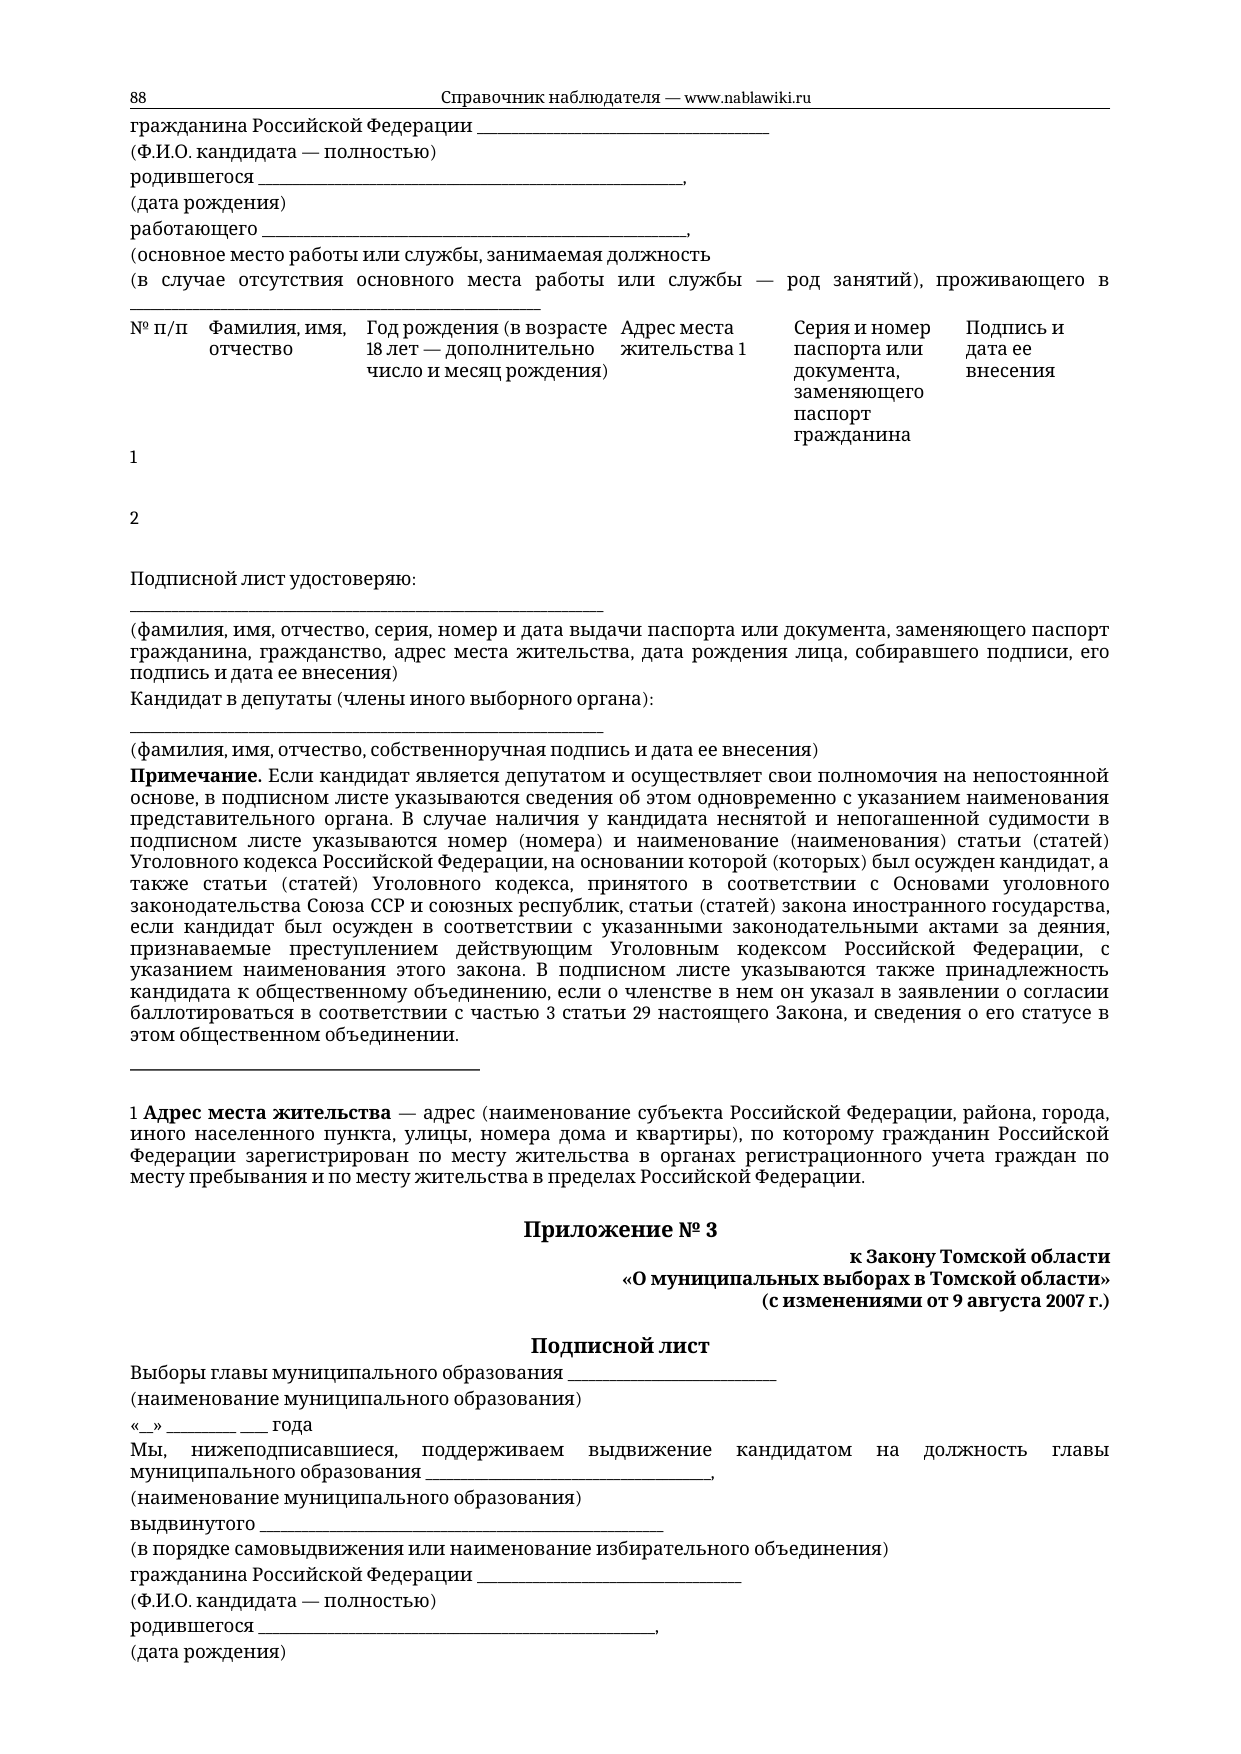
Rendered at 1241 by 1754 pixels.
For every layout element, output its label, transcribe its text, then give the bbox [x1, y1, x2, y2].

table_cell [966, 508, 1110, 568]
text (с изменениями от 9 августа 2007 г.) [130, 1290, 1110, 1312]
text (наименование муниципального образования) [130, 1487, 1110, 1509]
text (основное место работы или службы, занимаемая должность [130, 244, 1110, 266]
text Примечание. Если кандидат является депутатом и осуществляет свои полномочия на непостоянной основе, в подписном листе указываются сведения об этом одновременно с указанием наименования представительного органа. В случае наличия у кандидата неснятой и непогашенной судимости в подписном листе указываются номер (номера) и наименование (наименования) статьи (статей) Уголовного кодекса Российской Федерации, на основании которой (которых) был осужден кандидат, а также статьи (статей) Уголовного кодекса, принятого в соответствии с Основами уголовного законодательства Союза ССР и союзных республик, статьи (статей) закона иностранного государства, если кандидат был осужден в соответствии с указанными законодательными актами за деяния, признаваемые преступлением действующим Уголовным кодексом Российской Федерации, с указанием наименования этого закона. В подписном листе указываются также принадлежность кандидата к общественному объединению, если о членстве в нем он указал в заявлении о согласии баллотироваться в соответствии с частью 3 статьи 29 настоящего Закона, и сведения о его статусе в этом общественном объединении. [130, 766, 1110, 1046]
text гражданина Российской Федерации ______________________________________ [130, 1564, 1110, 1586]
table_cell [621, 447, 793, 507]
table_cell [621, 508, 793, 568]
table_header Подпись и дата ее внесения [966, 317, 1110, 447]
text «О муниципальных выборах в Томской области» [130, 1268, 1110, 1290]
text (в порядке самовыдвижения или наименование избирательного объединения) [130, 1539, 1110, 1560]
text (дата рождения) [130, 1642, 1110, 1663]
table_header Год рождения (в возрасте 18 лет — дополнительно число и месяц рождения) [366, 317, 621, 447]
text гражданина Российской Федерации __________________________________________ [130, 116, 1110, 137]
text (фамилия, имя, отчество, серия, номер и дата выдачи паспорта или документа, заменяющего паспорт гражданина, гражданство, адрес места жительства, дата рождения лица, собиравшего подписи, его подпись и дата ее внесения) [130, 620, 1110, 684]
table_cell [366, 508, 621, 568]
text родившегося _____________________________________________________________, [130, 167, 1110, 188]
text ____________________________________________________________________ [130, 714, 1110, 736]
table_cell [966, 447, 1110, 507]
text ____________________________________________________________________ [130, 594, 1110, 616]
text к Закону Томской области [130, 1247, 1110, 1268]
text (Ф.И.О. кандидата — полностью) [130, 141, 1110, 163]
table_header Фамилия, имя, отчество [209, 317, 366, 447]
text Кандидат в депутаты (члены иного выборного органа): [130, 688, 1110, 710]
text 1 Адрес места жительства — адрес (наименование субъекта Российской Федерации, района, города, иного населенного пункта, улицы, номера дома и квартиры), по которому гражданин Российской Федерации зарегистрирован по месту жительства в органах регистрационного учета граждан по месту пребывания и по месту жительства в пределах Российской Федерации. [130, 1102, 1110, 1189]
text Выборы главы муниципального образования ______________________________ [130, 1363, 1110, 1384]
text (в случае отсутствия основного места работы или службы — род занятий), проживающего в ___________________________________________________________ [130, 270, 1110, 313]
table_cell [794, 447, 966, 507]
text ___________________________________ [130, 1050, 1110, 1073]
table_header № п/п [130, 317, 209, 447]
text (дата рождения) [130, 193, 1110, 214]
text Подписной лист [130, 1335, 1110, 1359]
table_cell [209, 447, 366, 507]
text работающего _____________________________________________________________, [130, 218, 1110, 240]
text (Ф.И.О. кандидата — полностью) [130, 1590, 1110, 1612]
table_cell 2 [130, 508, 209, 568]
text «__» __________ ____ года [130, 1414, 1110, 1436]
table_header Серия и номер паспорта или документа, заменяющего паспорт гражданина [794, 317, 966, 447]
text Подписной лист удостоверяю: [130, 568, 1110, 590]
text (фамилия, имя, отчество, собственноручная подпись и дата ее внесения) [130, 740, 1110, 762]
table_cell [794, 508, 966, 568]
table_cell [366, 447, 621, 507]
table_cell [209, 508, 366, 568]
text родившегося _________________________________________________________, [130, 1616, 1110, 1637]
table_cell 1 [130, 447, 209, 507]
text Мы, нижеподписавшиеся, поддерживаем выдвижение кандидатом на должность главы муниципального образования _________________________________________, [130, 1440, 1110, 1483]
subtitle Приложение № 3 [130, 1218, 1110, 1243]
text (наименование муниципального образования) [130, 1388, 1110, 1410]
table_header Адрес места жительства 1 [621, 317, 793, 447]
text выдвинутого __________________________________________________________ [130, 1513, 1110, 1534]
